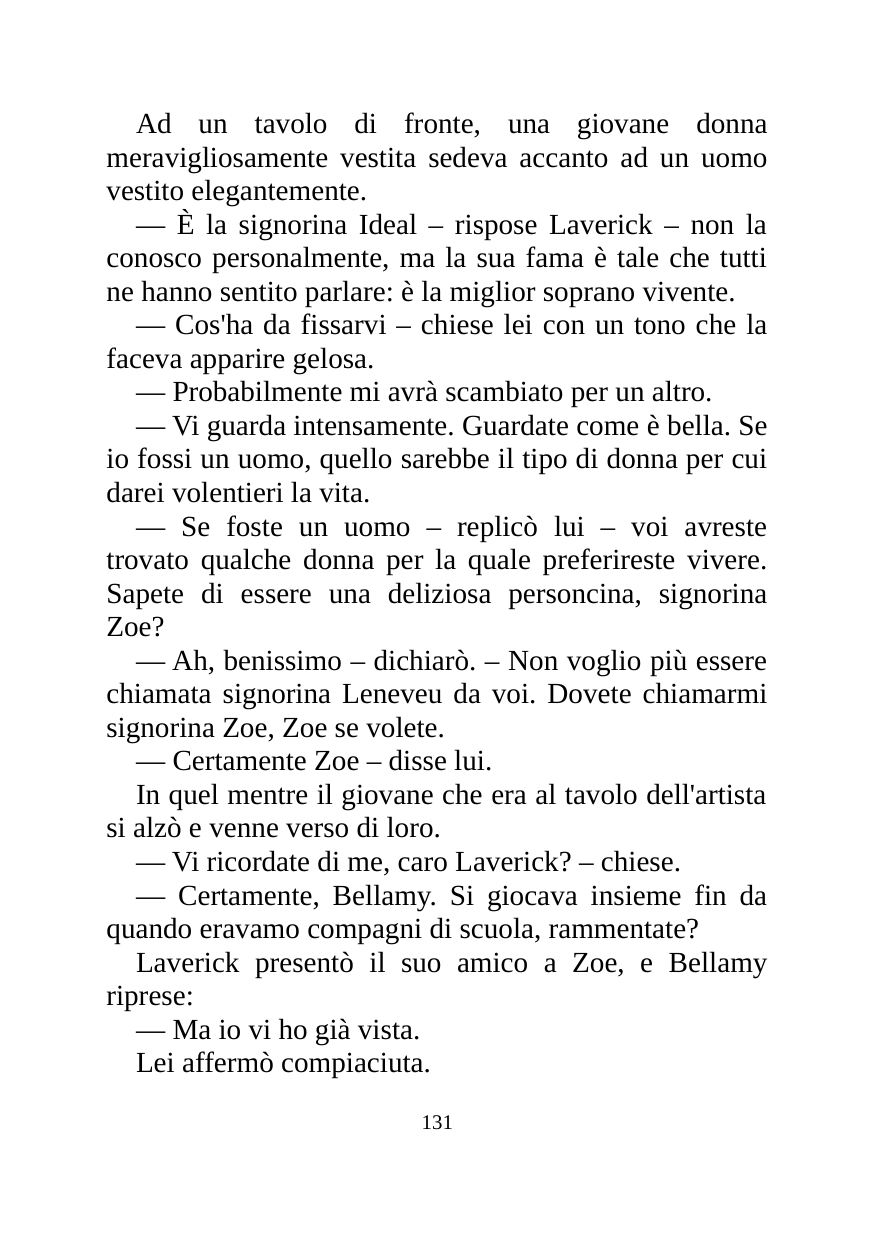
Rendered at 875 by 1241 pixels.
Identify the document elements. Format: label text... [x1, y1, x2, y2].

text Ad un tavolo di fronte, una giovane donna meravigliosamente vestita sedeva accanto ad un uomo vestito elegantemente. [106, 106, 768, 207]
text Laverick presentò il suo amico a Zoe, e Bellamy riprese: [106, 945, 768, 1012]
text — È la signorina Ideal – rispose Laverick – non la conosco personalmente, ma la sua fama è tale che tutti ne hanno sentito parlare: è la miglior soprano vivente. [106, 207, 768, 307]
text — Vi ricordate di me, caro Laverick? – chiese. [106, 844, 768, 878]
text — Certamente Zoe – disse lui. [106, 743, 768, 777]
text — Cos'ha da fissarvi – chiese lei con un tono che la faceva apparire gelosa. [106, 307, 768, 374]
text — Probabilmente mi avrà scambiato per un altro. [106, 374, 768, 408]
text — Ma io vi ho già vista. [106, 1012, 768, 1045]
text — Vi guarda intensamente. Guardate come è bella. Se io fossi un uomo, quello sarebbe il tipo di donna per cui darei volentieri la vita. [106, 408, 768, 509]
text — Certamente, Bellamy. Si giocava insieme fin da quando eravamo compagni di scuola, rammentate? [106, 878, 768, 945]
text In quel mentre il giovane che era al tavolo dell'artista si alzò e venne verso di loro. [106, 777, 768, 844]
text — Se foste un uomo – replicò lui – voi avreste trovato qualche donna per la quale preferireste vivere. Sapete di essere una deliziosa personcina, signorina Zoe? [106, 509, 768, 643]
text Lei affermò compiaciuta. [106, 1045, 768, 1079]
text — Ah, benissimo – dichiarò. – Non voglio più essere chiamata signorina Leneveu da voi. Dovete chiamarmi signorina Zoe, Zoe se volete. [106, 643, 768, 743]
